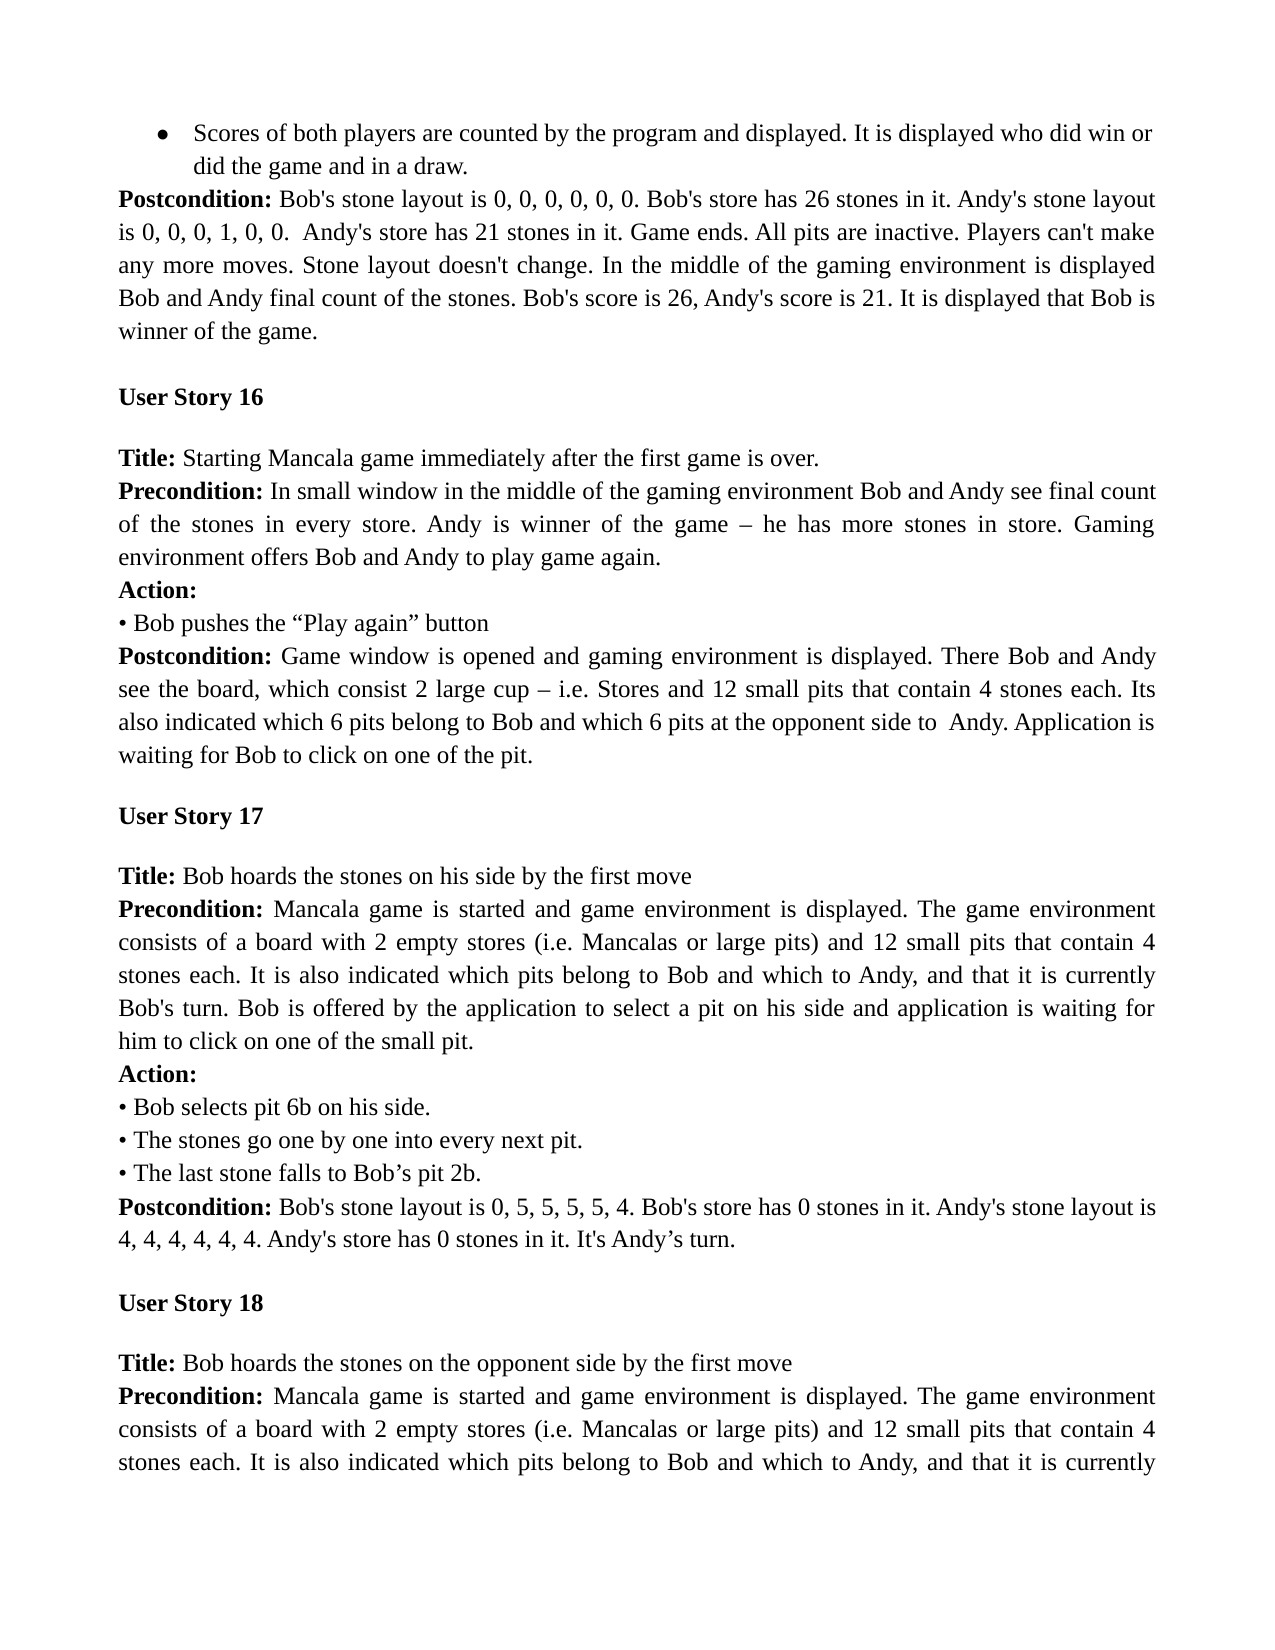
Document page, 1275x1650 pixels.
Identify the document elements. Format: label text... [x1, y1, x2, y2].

list Scores of both players are counted by the program and displayed. It is displayed who did win or did the game and in a draw. [156, 118, 1157, 180]
text Action: [118, 1059, 1157, 1088]
text User Story 17 [118, 801, 1157, 829]
text • Bob selects pit 6b on his side. [118, 1092, 1157, 1121]
text Postcondition: Bob's stone layout is 0, 0, 0, 0, 0, 0. Bob's store has 26 stones in it. Andy's stone layout is 0, 0, 0, 1, 0, 0. Andy's store has 21 stones in it. Game ends. All pits are inactive. Players can't make any more moves. Stone layout doesn't change. In the middle of the gaming environment is displayed Bob and Andy final count of the stones. Bob's score is 26, Andy's score is 21. It is displayed that Bob is winner of the game. [118, 184, 1157, 345]
text User Story 16 [118, 382, 1157, 411]
text Title: Bob hoards the stones on the opponent side by the first move [118, 1348, 1157, 1377]
text Title: Starting Mancala game immediately after the first game is over. [118, 443, 1157, 472]
text Precondition: Mancala game is started and game environment is displayed. The game environment consists of a board with 2 empty stores (i.e. Mancalas or large pits) and 12 small pits that contain 4 stones each. It is also indicated which pits belong to Bob and which to Andy, and that it is currently [118, 1381, 1157, 1476]
text Action: [118, 575, 1157, 604]
text • The stones go one by one into every next pit. [118, 1126, 1157, 1154]
text Postcondition: Bob's stone layout is 0, 5, 5, 5, 5, 4. Bob's store has 0 stones in it. Andy's stone layout is 4, 4, 4, 4, 4, 4. Andy's store has 0 stones in it. It's Andy’s turn. [118, 1192, 1157, 1253]
text Postcondition: Game window is opened and gaming environment is displayed. There Bob and Andy see the board, which consist 2 large cup – i.e. Stores and 12 small pits that contain 4 stones each. Its also indicated which 6 pits belong to Bob and which 6 pits at the opponent side to Andy. Application is waiting for Bob to click on one of the pit. [118, 641, 1157, 769]
text Title: Bob hoards the stones on his side by the first move [118, 861, 1157, 890]
text • Bob pushes the “Play again” button [118, 608, 1157, 637]
text Precondition: In small window in the middle of the gaming environment Bob and Andy see final count of the stones in every store. Andy is winner of the game – he has more stones in store. Gaming environment offers Bob and Andy to play game again. [118, 476, 1157, 571]
text • The last stone falls to Bob’s pit 2b. [118, 1158, 1157, 1187]
text Precondition: Mancala game is started and game environment is displayed. The game environment consists of a board with 2 empty stores (i.e. Mancalas or large pits) and 12 small pits that contain 4 stones each. It is also indicated which pits belong to Bob and which to Andy, and that it is currently Bob's turn. Bob is offered by the application to select a pit on his side and application is waiting for him to click on one of the small pit. [118, 894, 1157, 1055]
text User Story 18 [118, 1288, 1157, 1317]
